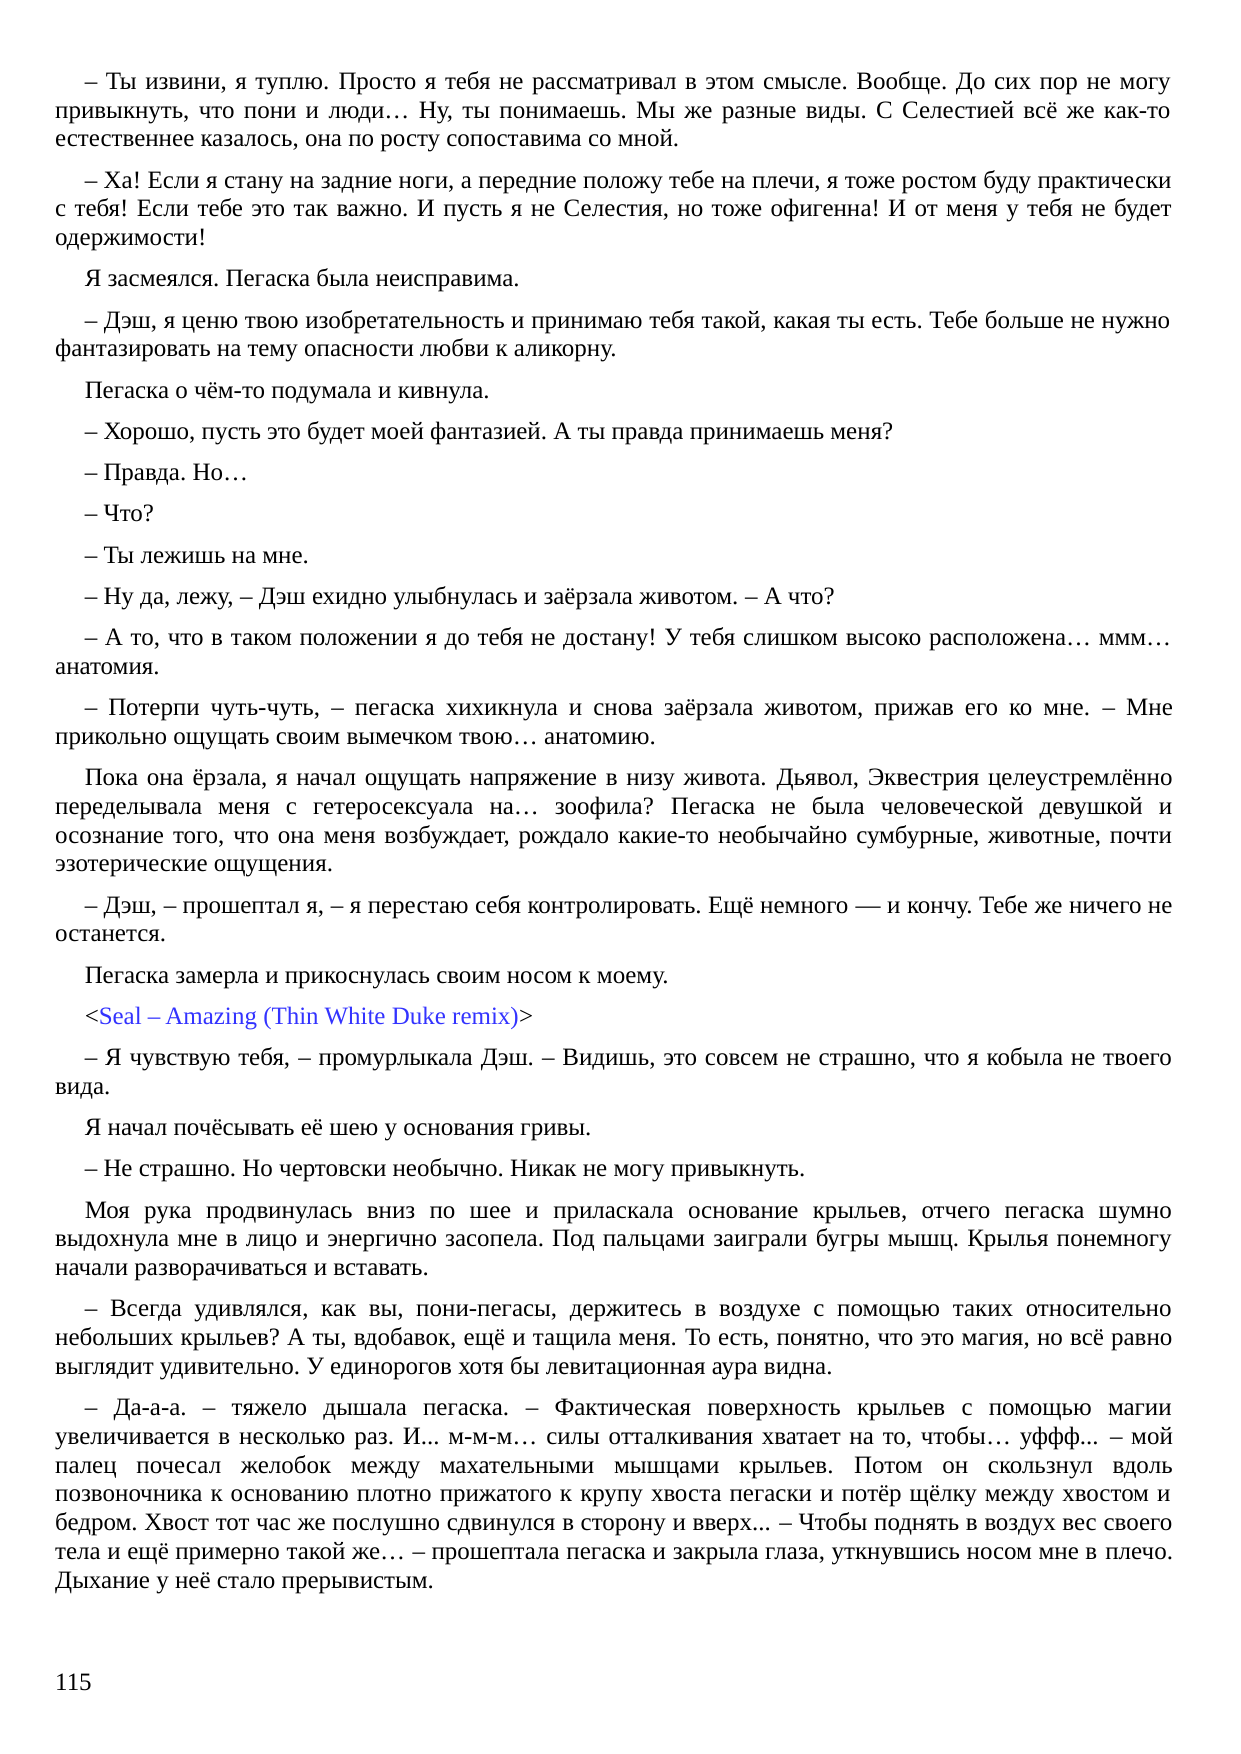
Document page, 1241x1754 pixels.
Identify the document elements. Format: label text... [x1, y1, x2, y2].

text – Потерпи чуть-чуть, – пегаска хихикнула и снова заёрзала животом, прижав его ко мне. – Мне прикольно ощущать своим вымечком твою… анатомию. [55, 692, 1173, 750]
text Пока она ёрзала, я начал ощущать напряжение в низу живота. Дьявол, Эквестрия целеустремлённо переделывала меня с гетеросексуала на… зоофила? Пегаска не была человеческой девушкой и осознание того, что она меня возбуждает, рождало какие-то необычайно сумбурные, животные, почти эзотерические ощущения. [55, 762, 1173, 877]
text – Да-а-а. – тяжело дышала пегаска. – Фактическая поверхность крыльев с помощью магии увеличивается в несколько раз. И... м-м-м… силы отталкивания хватает на то, чтобы… уффф... – мой палец почесал желобок между махательными мышцами крыльев. Потом он скользнул вдоль позвоночника к основанию плотно прижатого к крупу хвоста пегаски и потёр щёлку между хвостом и бедром. Хвост тот час же послушно сдвинулся в сторону и вверх... – Чтобы поднять в воздух вес своего тела и ещё примерно такой же… – прошептала пегаска и закрыла глаза, уткнувшись носом мне в плечо. Дыхание у неё стало прерывистым. [55, 1392, 1173, 1593]
text – Хорошо, пусть это будет моей фантазией. А ты правда принимаешь меня? [55, 416, 1173, 445]
text – Дэш, я ценю твою изобретательность и принимаю тебя такой, какая ты есть. Тебе больше не нужно фантазировать на тему опасности любви к аликорну. [55, 305, 1173, 362]
text – Ну да, лежу, – Дэш ехидно улыбнулась и заёрзала животом. – А что? [55, 581, 1173, 610]
text – А то, что в таком положении я до тебя не достану! У тебя слишком высоко расположена… ммм… анатомия. [55, 622, 1173, 680]
text – Ты лежишь на мне. [55, 540, 1173, 568]
text – Что? [55, 498, 1173, 527]
text Пегаска замерла и прикоснулась своим носом к моему. [55, 960, 1173, 988]
text Пегаска о чём-то подумала и кивнула. [55, 375, 1173, 403]
text – Правда. Но… [55, 457, 1173, 486]
text – Всегда удивлялся, как вы, пони-пегасы, держитесь в воздухе с помощью таких относительно небольших крыльев? А ты, вдобавок, ещё и тащила меня. То есть, понятно, что это магия, но всё равно выглядит удивительно. У единорогов хотя бы левитационная аура видна. [55, 1293, 1173, 1380]
text – Я чувствую тебя, – промурлыкала Дэш. – Видишь, это совсем не страшно, что я кобыла не твоего вида. [55, 1042, 1173, 1100]
text – Ты извини, я туплю. Просто я тебя не рассматривал в этом смысле. Вообще. До сих пор не могу привыкнуть, что пони и люди… Ну, ты понимаешь. Мы же разные виды. С Селестией всё же как-то естественнее казалось, она по росту сопоставима со мной. [55, 66, 1173, 152]
text Я начал почёсывать её шею у основания гривы. [55, 1112, 1173, 1141]
text <Seal – Amazing (Thin White Duke remix)> [55, 1001, 1173, 1030]
text – Ха! Если я стану на задние ноги, а передние положу тебе на плечи, я тоже ростом буду практически с тебя! Если тебе это так важно. И пусть я не Селестия, но тоже офигенна! И от меня у тебя не будет одержимости! [55, 165, 1173, 251]
text – Не страшно. Но чертовски необычно. Никак не могу привыкнуть. [55, 1153, 1173, 1182]
text – Дэш, – прошептал я, – я перестаю себя контролировать. Ещё немного — и кончу. Тебе же ничего не останется. [55, 890, 1173, 947]
text Я засмеялся. Пегаска была неисправима. [55, 263, 1173, 292]
text Моя рука продвинулась вниз по шее и приласкала основание крыльев, отчего пегаска шумно выдохнула мне в лицо и энергично засопела. Под пальцами заиграли бугры мышц. Крылья понемногу начали разворачиваться и вставать. [55, 1195, 1173, 1281]
